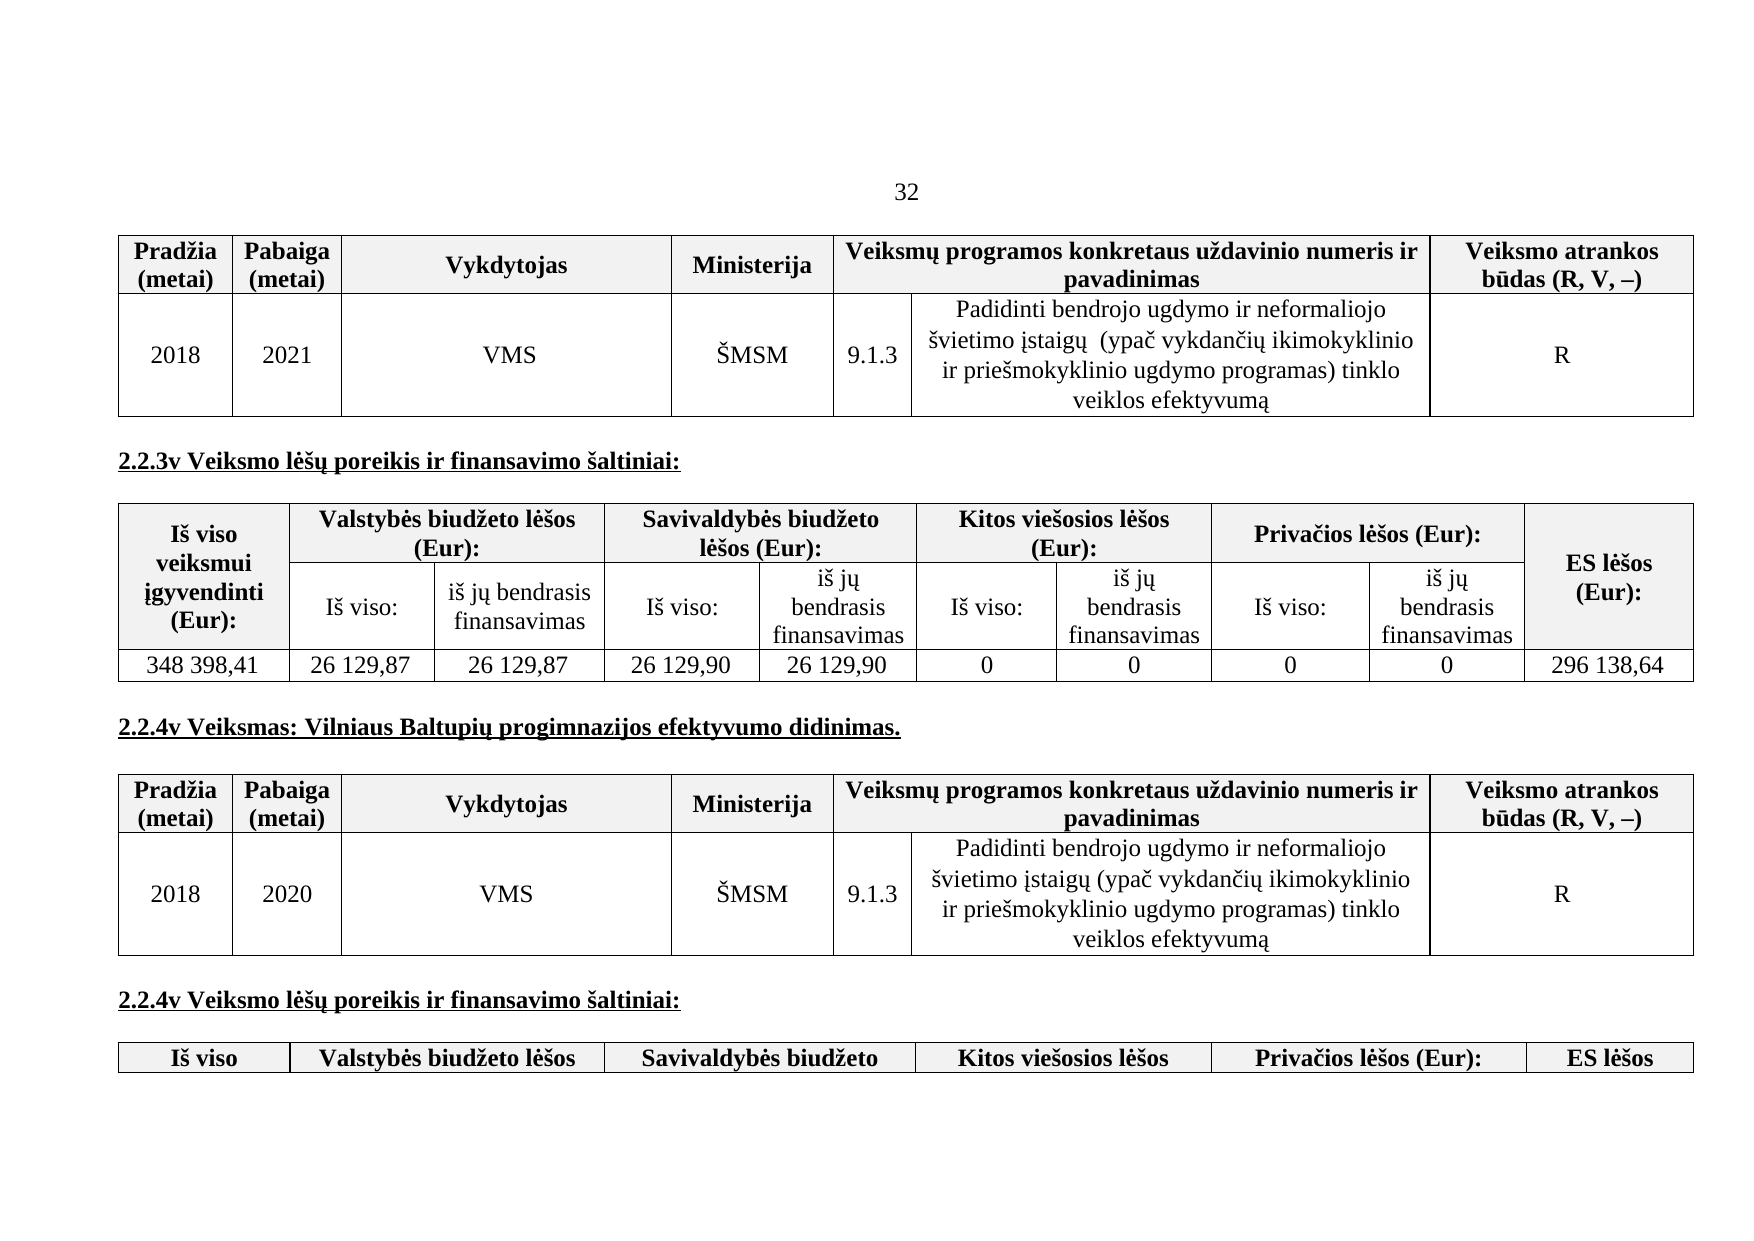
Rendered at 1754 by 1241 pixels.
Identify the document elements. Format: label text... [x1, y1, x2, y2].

table_cell Iš viso: [917, 563, 1056, 649]
table_cell Iš viso: [1212, 563, 1369, 649]
table_cell 2018 [119, 294, 232, 416]
table_header Valstybės biudžeto lėšos (Eur): [290, 504, 604, 562]
table_cell iš jų bendrasis finansavimas [435, 563, 604, 649]
table_cell 26 129,90 [605, 650, 759, 681]
table_cell 0 [917, 650, 1056, 681]
table_cell iš jų bendrasis finansavimas [1057, 563, 1211, 649]
table_cell iš jų bendrasis finansavimas [760, 563, 916, 649]
table_cell 2020 [233, 833, 341, 955]
table_cell 296 138,64 [1525, 650, 1693, 681]
table_cell 9.1.3 [834, 294, 911, 416]
table_header Vykdytojas [342, 775, 671, 832]
table_cell VMS [342, 294, 671, 416]
table_header Vykdytojas [342, 236, 671, 293]
table_cell VMS [342, 833, 671, 955]
table_cell 0 [1370, 650, 1524, 681]
table_cell 26 129,87 [290, 650, 434, 681]
table_header Valstybės biudžeto lėšos [291, 1043, 604, 1072]
table_cell 26 129,90 [760, 650, 916, 681]
table_header Iš viso veiksmui įgyvendinti (Eur): [119, 504, 289, 649]
table_header Privačios lėšos (Eur): [1212, 504, 1524, 562]
table_cell Padidinti bendrojo ugdymo ir neformaliojo švietimo įstaigų (ypač vykdančių ikimokyklinio ir priešmokyklinio ugdymo programas) tinklo veiklos efektyvumą [912, 833, 1429, 955]
table_header Pabaiga (metai) [233, 775, 341, 832]
table_header Veiksmo atrankos būdas (R, V, –) [1431, 236, 1693, 293]
table_cell Iš viso: [290, 563, 434, 649]
table_header Pabaiga (metai) [233, 236, 341, 293]
table_cell 9.1.3 [834, 833, 911, 955]
table_header Pradžia (metai) [119, 236, 232, 293]
table_cell 2018 [119, 833, 232, 955]
table_header Kitos viešosios lėšos (Eur): [917, 504, 1211, 562]
table_header Veiksmo atrankos būdas (R, V, –) [1431, 775, 1693, 832]
table_cell 2021 [233, 294, 341, 416]
table_cell 348 398,41 [119, 650, 289, 681]
table_cell 0 [1057, 650, 1211, 681]
table_cell ŠMSM [672, 833, 833, 955]
table_cell 0 [1212, 650, 1369, 681]
table_cell iš jų bendrasis finansavimas [1370, 563, 1524, 649]
table_cell ŠMSM [672, 294, 833, 416]
table_header ES lėšos (Eur): [1525, 504, 1693, 649]
table_cell 26 129,87 [435, 650, 604, 681]
text 2.2.4v Veiksmas: Vilniaus Baltupių progimnazijos efektyvumo didinimas. [118, 712, 1695, 741]
table_header Savivaldybės biudžeto lėšos (Eur): [605, 504, 916, 562]
table_cell Padidinti bendrojo ugdymo ir neformaliojo švietimo įstaigų (ypač vykdančių ikimokyklinio ir priešmokyklinio ugdymo programas) tinklo veiklos efektyvumą [912, 294, 1429, 416]
table_header Veiksmų programos konkretaus uždavinio numeris ir pavadinimas [834, 236, 1429, 293]
table_cell R [1431, 833, 1693, 955]
table_header Iš viso [119, 1043, 289, 1072]
table_header Ministerija [672, 775, 833, 832]
table_header Pradžia (metai) [119, 775, 232, 832]
table_header Veiksmų programos konkretaus uždavinio numeris ir pavadinimas [834, 775, 1429, 832]
table_header Privačios lėšos (Eur): [1212, 1043, 1526, 1072]
table_cell Iš viso: [605, 563, 759, 649]
table_header Kitos viešosios lėšos [916, 1043, 1211, 1072]
text 2.2.3v Veiksmo lėšų poreikis ir finansavimo šaltiniai: [118, 446, 1695, 474]
table_header ES lėšos [1527, 1043, 1693, 1072]
table_header Savivaldybės biudžeto [605, 1043, 915, 1072]
text 2.2.4v Veiksmo lėšų poreikis ir finansavimo šaltiniai: [118, 985, 1695, 1013]
table_cell R [1431, 294, 1693, 416]
table_header Ministerija [672, 236, 833, 293]
